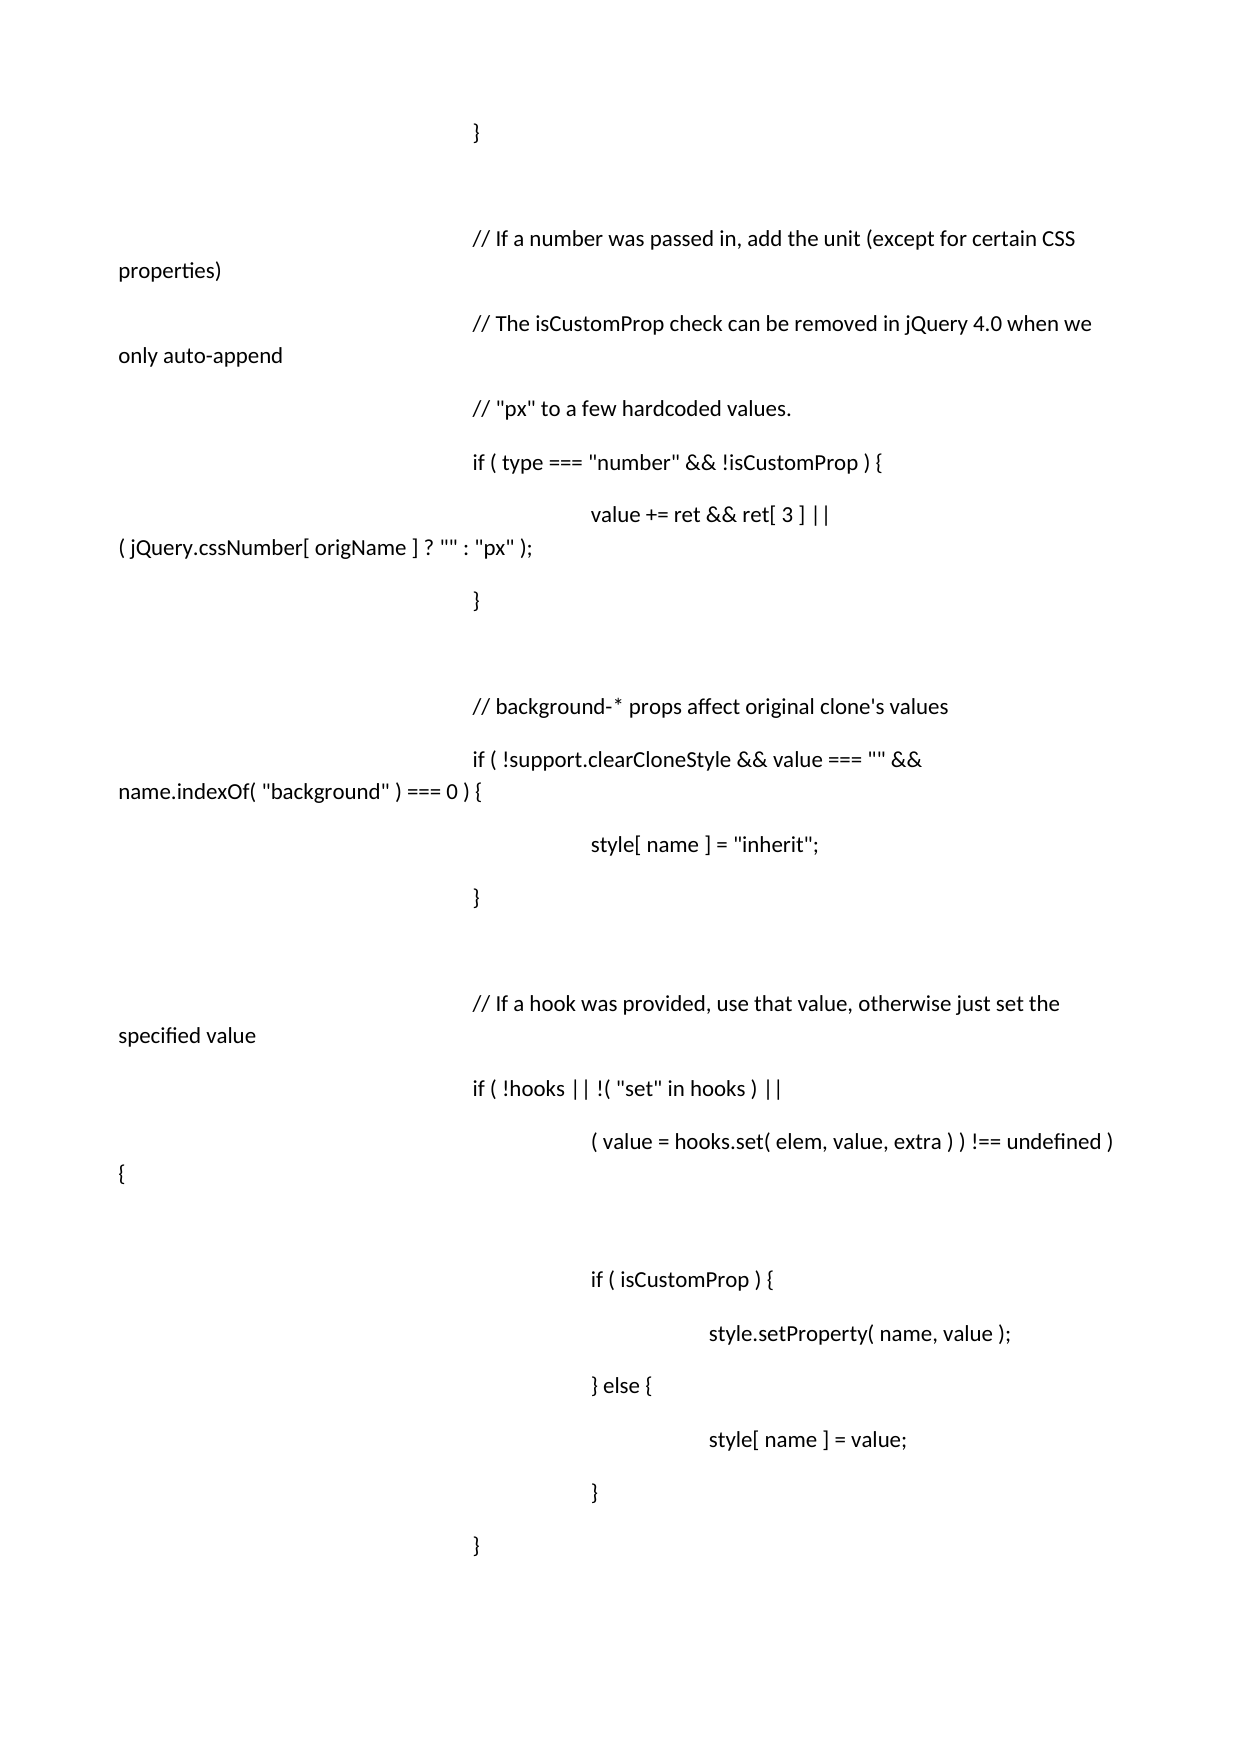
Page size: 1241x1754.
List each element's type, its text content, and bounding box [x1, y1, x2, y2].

text // If a number was passed in, add the unit (except for certain CSS properties) [118, 224, 1122, 284]
text } else { [118, 1372, 1122, 1400]
text style[ name ] = "inherit"; [118, 830, 1122, 858]
text style[ name ] = value; [118, 1425, 1122, 1453]
text if ( !support.clearCloneStyle && value === "" && name.indexOf( "background" ) === 0 ) { [118, 745, 1122, 805]
text value += ret && ret[ 3 ] || ( jQuery.cssNumber[ origName ] ? "" : "px" ); [118, 501, 1122, 561]
text ( value = hooks.set( elem, value, extra ) ) !== undefined ) { [118, 1127, 1122, 1188]
text // "px" to a few hardcoded values. [118, 394, 1122, 423]
text } [118, 118, 1122, 146]
text } [118, 1531, 1122, 1559]
text } [118, 586, 1122, 614]
text } [118, 883, 1122, 911]
text style.setProperty( name, value ); [118, 1319, 1122, 1347]
text if ( type === "number" && !isCustomProp ) { [118, 448, 1122, 476]
text // The isCustomProp check can be removed in jQuery 4.0 when we only auto-append [118, 309, 1122, 369]
text if ( !hooks || !( "set" in hooks ) || [118, 1074, 1122, 1102]
text if ( isCustomProp ) { [118, 1266, 1122, 1294]
text // If a hook was provided, use that value, otherwise just set the specified value [118, 989, 1122, 1049]
text // background-* props affect original clone's values [118, 692, 1122, 720]
text } [118, 1478, 1122, 1506]
